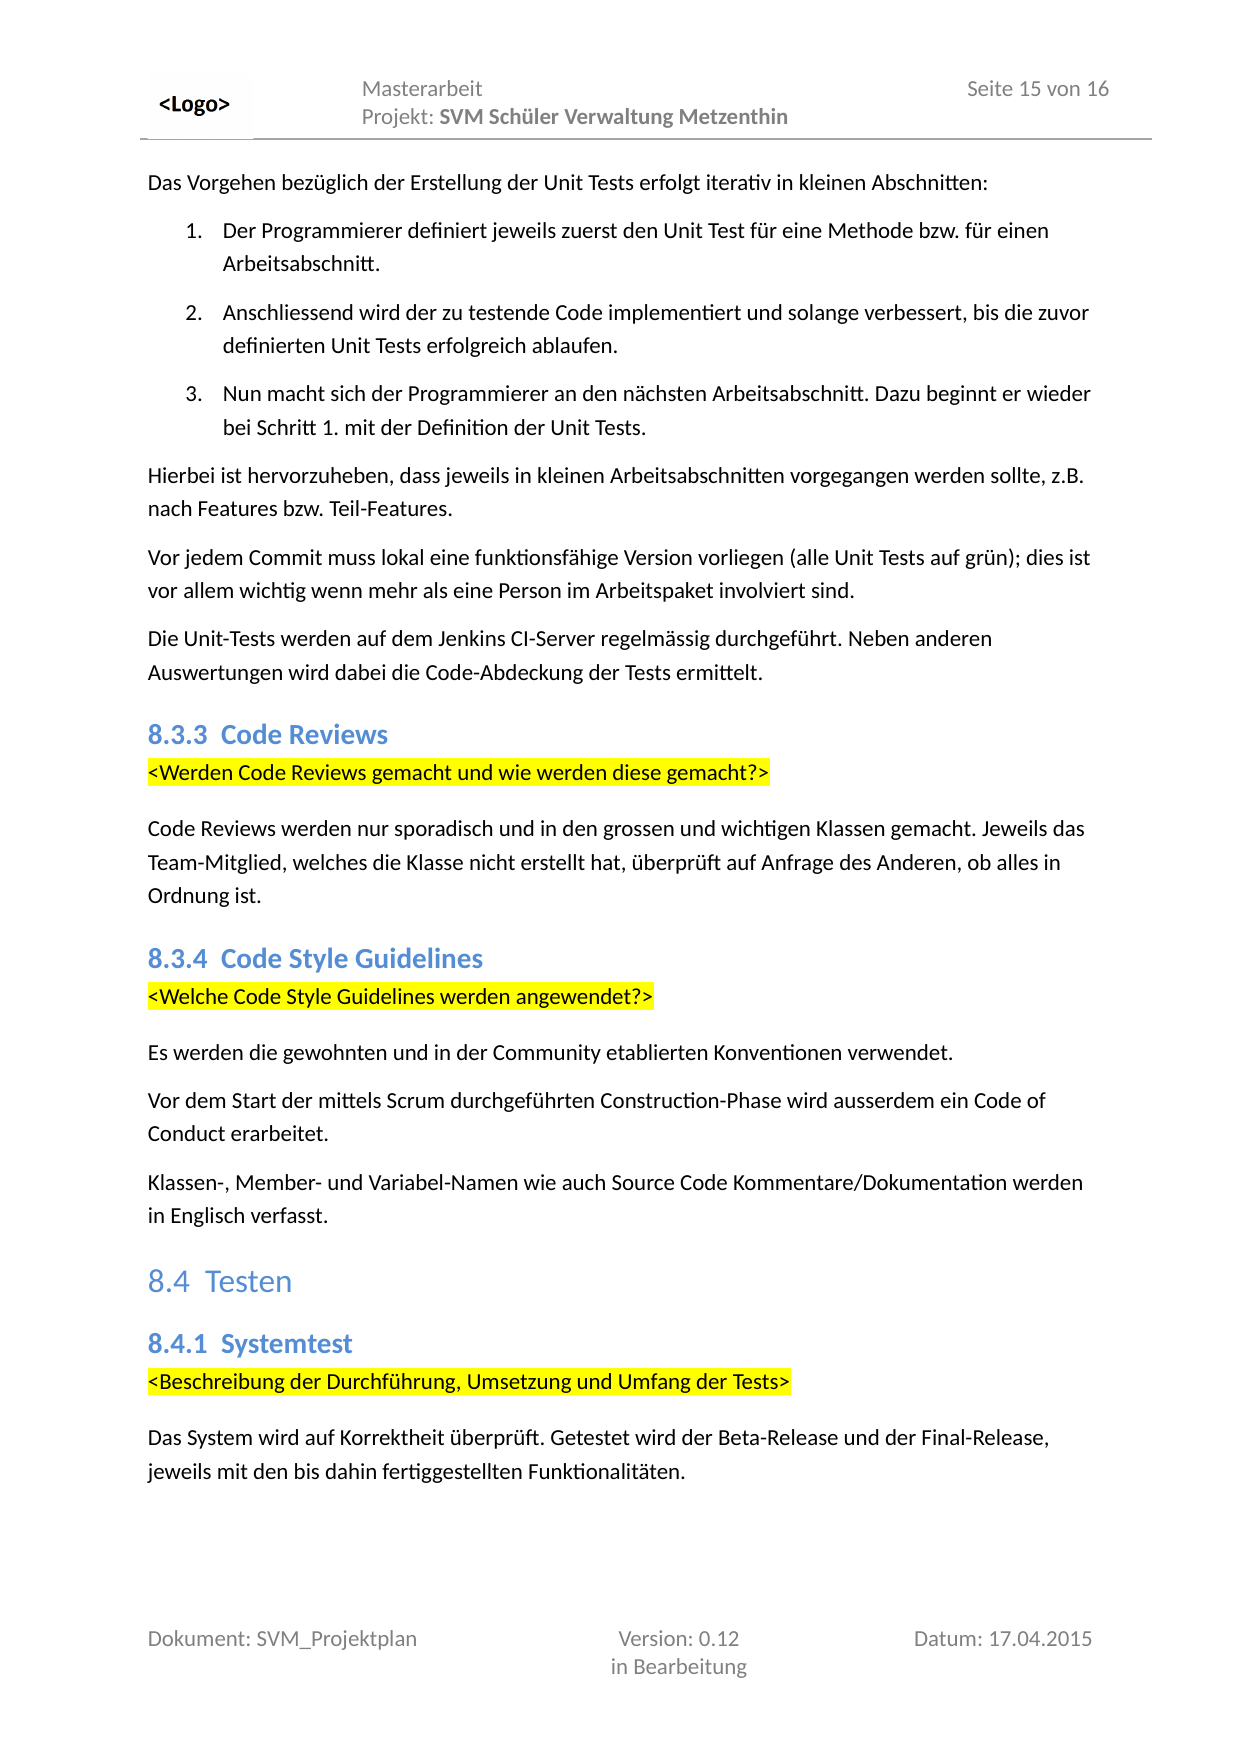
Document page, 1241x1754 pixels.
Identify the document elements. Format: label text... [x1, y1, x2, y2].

text Vor jedem Commit muss lokal eine funktionsfähige Version vorliegen (alle Unit Tests auf grün); dies ist vor allem wichtig wenn mehr als eine Person im Arbeitspaket involviert sind. [148, 543, 1093, 604]
text Das Vorgehen bezüglich der Erstellung der Unit Tests erfolgt iterativ in kleinen Abschnitten: [148, 168, 1093, 196]
text Hierbei ist hervorzuheben, dass jeweils in kleinen Arbeitsabschnitten vorgegangen werden sollte, z.B. nach Features bzw. Teil-Features. [148, 461, 1093, 523]
list Anschliessend wird der zu testende Code implementiert und solange verbessert, bis die zuvor definierten Unit Tests erfolgreich ablaufen. [185, 298, 1093, 359]
text Code Reviews werden nur sporadisch und in den grossen und wichtigen Klassen gemacht. Jeweils das Team-Mitglied, welches die Klasse nicht erstellt hat, überprüft auf Anfrage des Anderen, ob alles in Ordnung ist. [148, 814, 1093, 909]
text Es werden die gewohnten und in der Community etablierten Konventionen verwendet. [148, 1038, 1093, 1066]
subtitle Testen [148, 1260, 1093, 1301]
text <Beschreibung der Durchführung, Umsetzung und Umfang der Tests> [148, 1367, 1093, 1395]
text <Werden Code Reviews gemacht und wie werden diese gemacht?> [148, 758, 1093, 786]
text Das System wird auf Korrektheit überprüft. Getestet wird der Beta-Release und der Final-Release, jeweils mit den bis dahin fertiggestellten Funktionalitäten. [148, 1423, 1093, 1485]
list Nun macht sich der Programmierer an den nächsten Arbeitsabschnitt. Dazu beginnt er wieder bei Schritt 1. mit der Definition der Unit Tests. [185, 379, 1093, 441]
text Die Unit-Tests werden auf dem Jenkins CI-Server regelmässig durchgeführt. Neben anderen Auswertungen wird dabei die Code-Abdeckung der Tests ermittelt. [148, 624, 1093, 686]
text <Welche Code Style Guidelines werden angewendet?> [148, 982, 1093, 1010]
list Der Programmierer definiert jeweils zuerst den Unit Test für eine Methode bzw. für einen Arbeitsabschnitt. [185, 216, 1093, 278]
text Klassen-, Member- und Variabel-Namen wie auch Source Code Kommentare/Dokumentation werden in Englisch verfasst. [148, 1168, 1093, 1229]
subtitle Code Style Guidelines [148, 940, 1093, 976]
text Vor dem Start der mittels Scrum durchgeführten Construction-Phase wird ausserdem ein Code of Conduct erarbeitet. [148, 1086, 1093, 1148]
subtitle Code Reviews [148, 716, 1093, 752]
picture [147, 73, 254, 139]
subtitle Systemtest [148, 1326, 1093, 1361]
